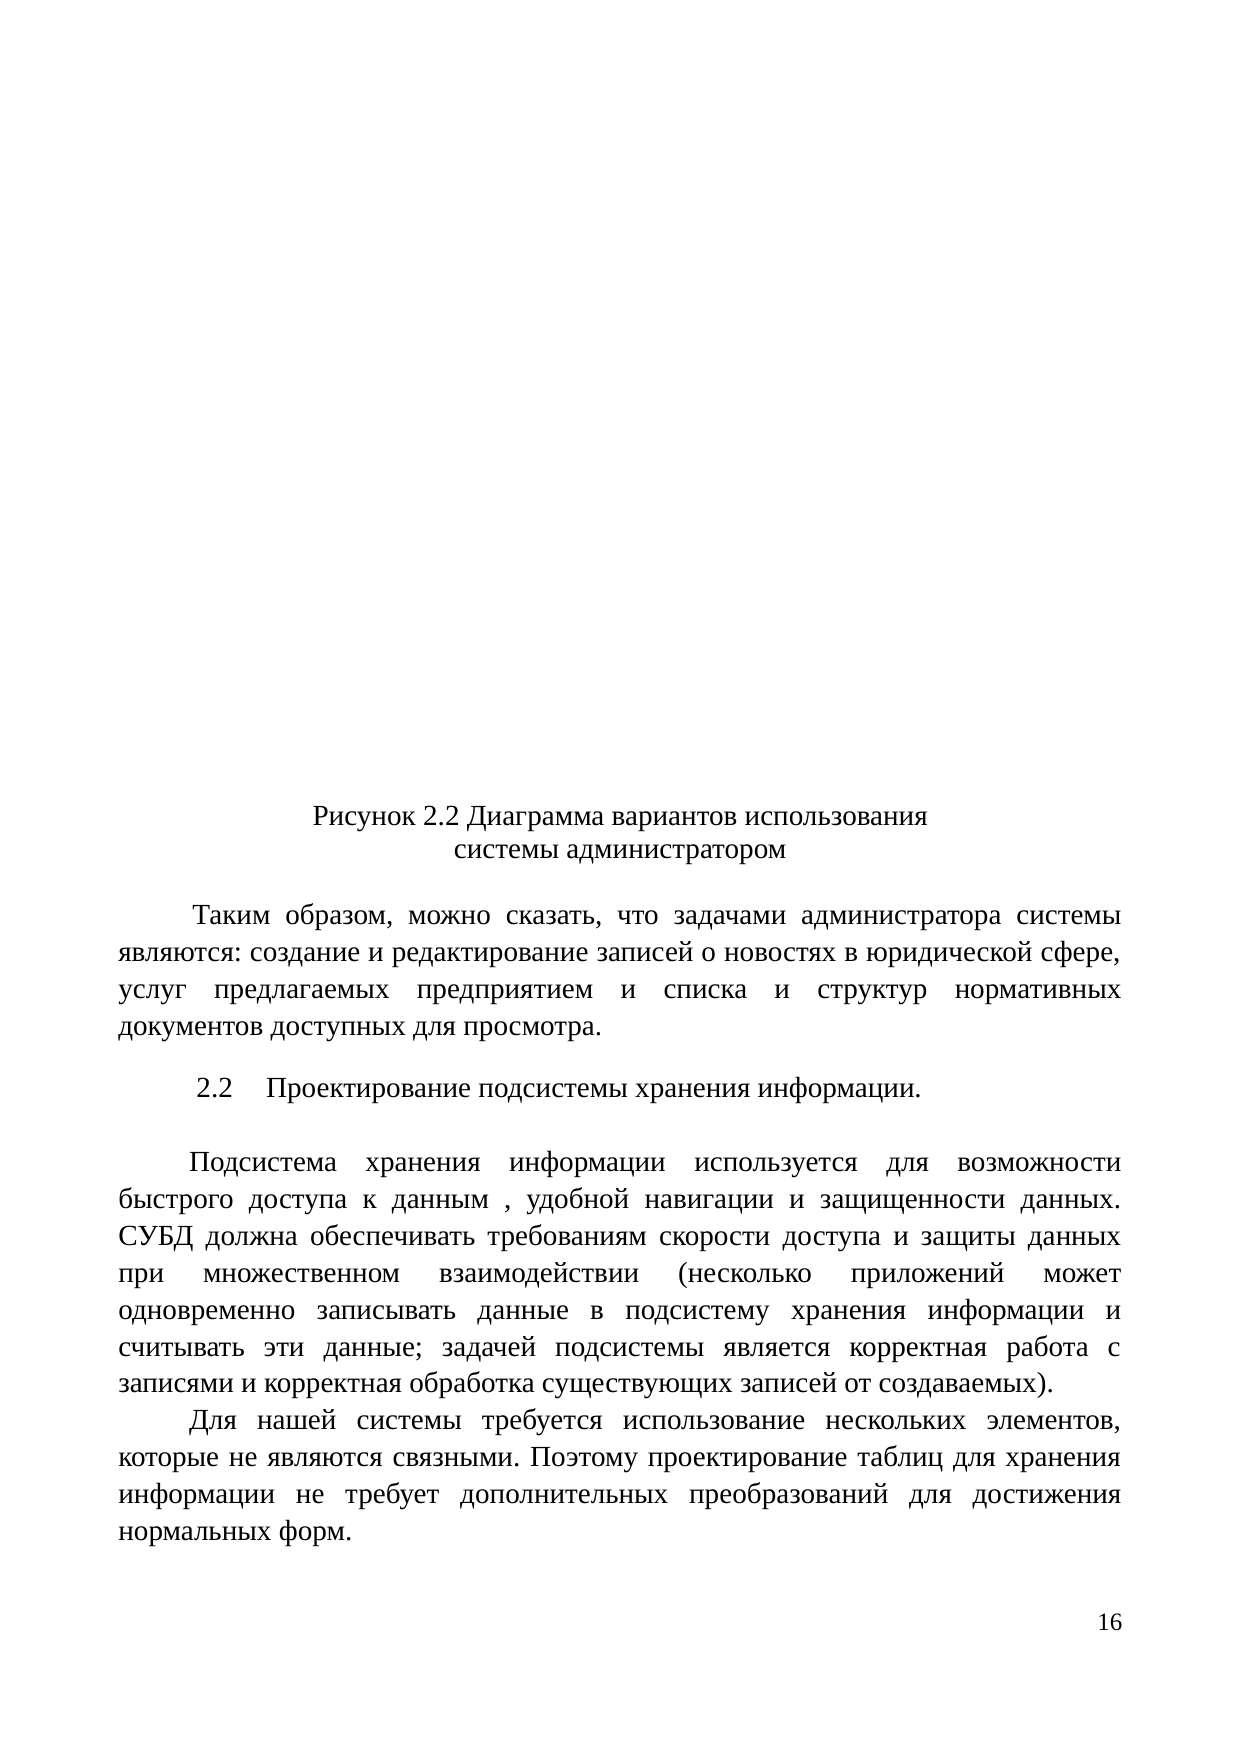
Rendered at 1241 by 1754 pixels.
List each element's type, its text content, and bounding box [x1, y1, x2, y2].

text Для нашей системы требуется использование нескольких элементов, которые не являются связными. Поэтому проектирование таблиц для хранения информации не требует дополнительных преобразований для достижения нормальных форм. [118, 1402, 1122, 1547]
text Подсистема хранения информации используется для возможности быстрого доступа к данным , удобной навигации и защищенности данных. СУБД должна обеспечивать требованиям скорости доступа и защиты данных при множественном взаимодействии (несколько приложений может одновременно записывать данные в подсистему хранения информации и считывать эти данные; задачей подсистемы является корректная работа с записями и корректная обработка существующих записей от создаваемых). [118, 1144, 1122, 1399]
text Рисунок 2.2 Диаграмма вариантов использования системы администратором [272, 160, 968, 865]
subtitle Проектирование подсистемы хранения информации. [118, 1070, 1122, 1103]
text Таким образом, можно сказать, что задачами администратора системы являются: создание и редактирование записей о новостях в юридической сфере, услуг предлагаемых предприятием и списка и структур нормативных документов доступных для просмотра. [118, 118, 1122, 1042]
